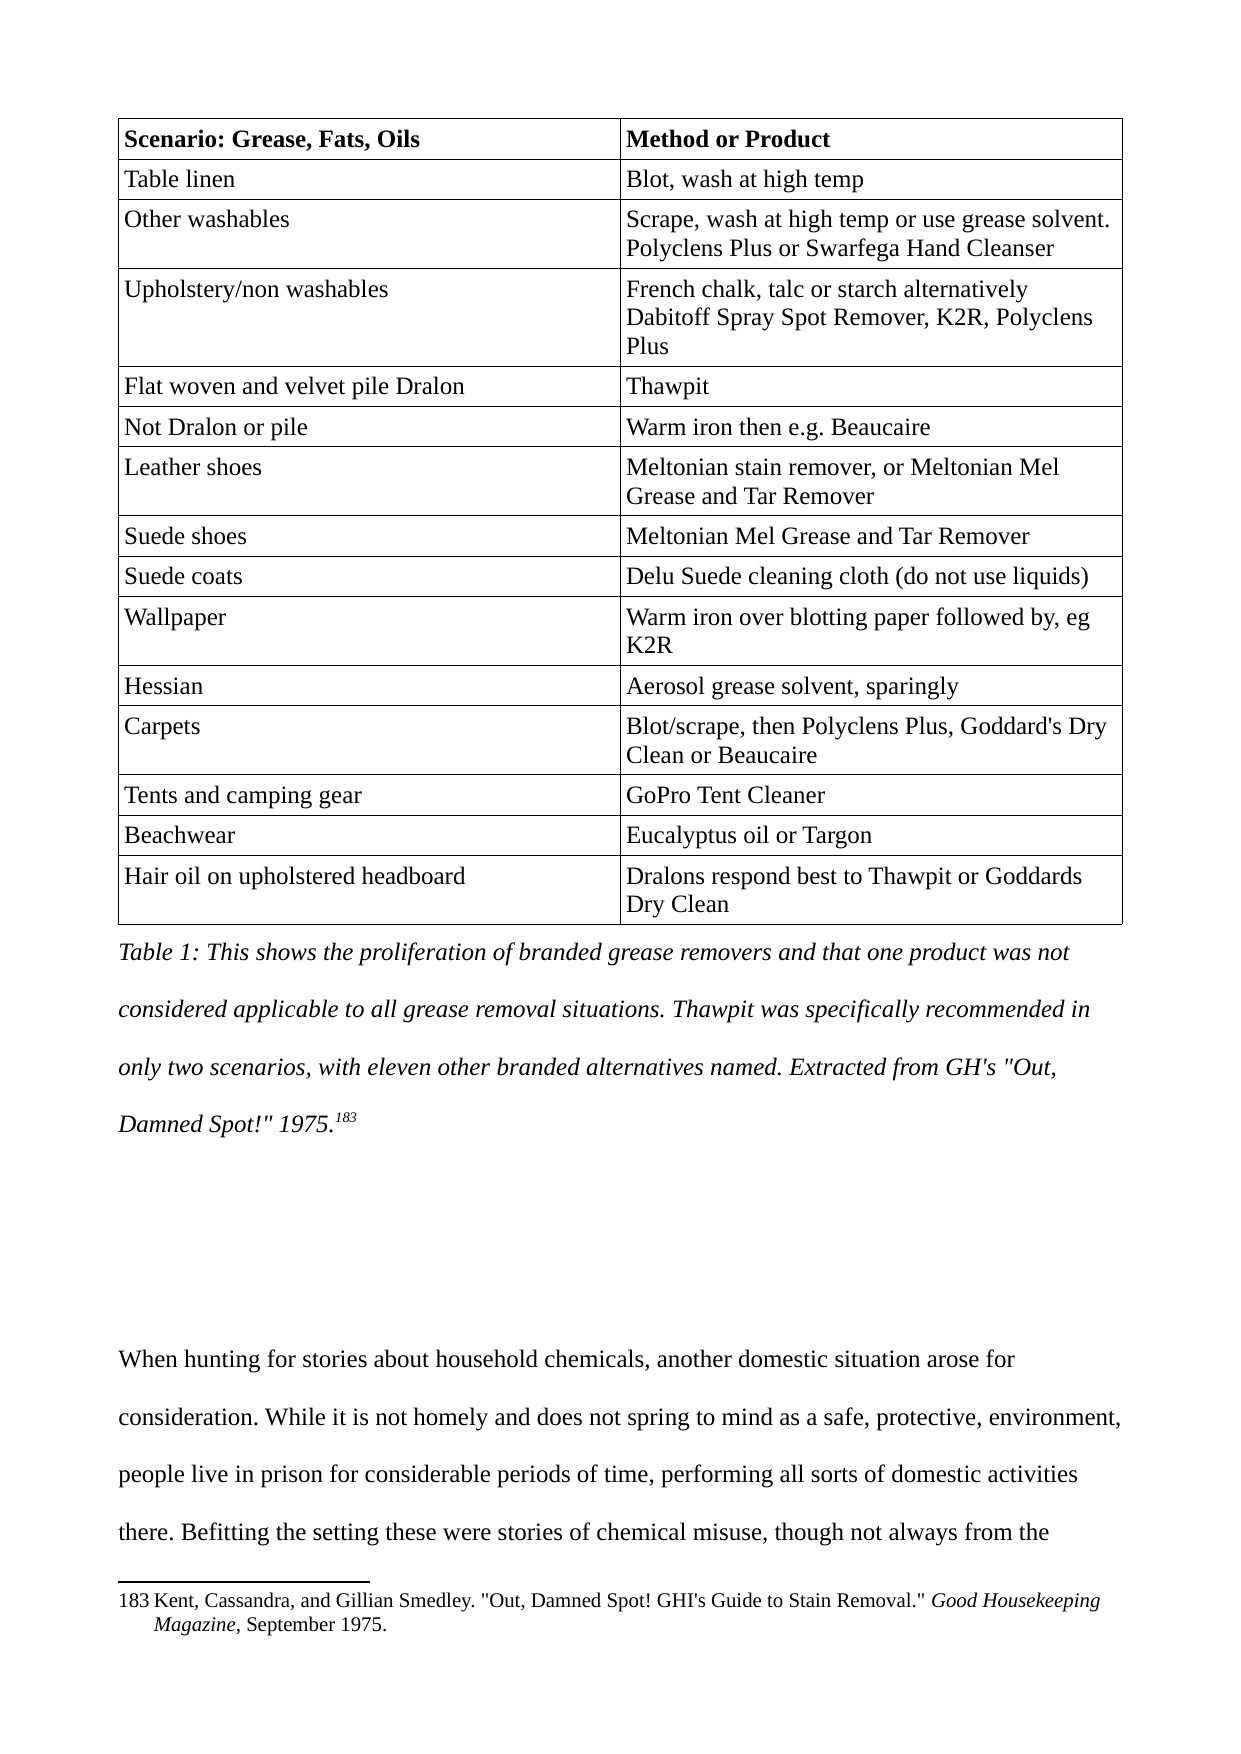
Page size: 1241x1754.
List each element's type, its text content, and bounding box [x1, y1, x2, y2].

table_cell French chalk, talc or starch alternatively Dabitoff Spray Spot Remover, K2R, Polyclens Plus [621, 269, 1122, 366]
table_cell Blot, wash at high temp [621, 160, 1122, 199]
table_header Method or Product [621, 119, 1122, 158]
table_cell Blot/scrape, then Polyclens Plus, Goddard's Dry Clean or Beaucaire [621, 706, 1122, 774]
table_cell Suede shoes [119, 516, 620, 556]
text When hunting for stories about household chemicals, another domestic situation arose for consideration. While it is not homely and does not spring to mind as a safe, protective, environment, people live in prison for considerable periods of time, performing all sorts of domestic activities there. Befitting the setting these were stories of chemical misuse, though not always from the [118, 1344, 1122, 1545]
table_cell Wallpaper [119, 597, 620, 665]
table_cell Leather shoes [119, 447, 620, 515]
table_cell Aerosol grease solvent, sparingly [621, 666, 1122, 705]
table_cell GoPro Tent Cleaner [621, 775, 1122, 815]
table_header Scenario: Grease, Fats, Oils [119, 119, 620, 158]
table_cell Beachwear [119, 816, 620, 855]
table_cell Warm iron over blotting paper followed by, eg K2R [621, 597, 1122, 665]
table_cell Meltonian stain remover, or Meltonian Mel Grease and Tar Remover [621, 447, 1122, 515]
table_cell Hessian [119, 666, 620, 705]
table_cell Suede coats [119, 557, 620, 596]
table_cell Other washables [119, 200, 620, 268]
table_cell Eucalyptus oil or Targon [621, 816, 1122, 855]
table_cell Dralons respond best to Thawpit or Goddards Dry Clean [621, 856, 1122, 924]
table_cell Meltonian Mel Grease and Tar Remover [621, 516, 1122, 556]
text Kent, Cassandra, and Gillian Smedley. "Out, Damned Spot! GHI's Guide to Stain Removal." Good Housekeeping Magazine, September 1975. [118, 1588, 1122, 1636]
table_cell Scrape, wash at high temp or use grease solvent. Polyclens Plus or Swarfega Hand Cleanser [621, 200, 1122, 268]
text Table 1: This shows the proliferation of branded grease removers and that one product was not considered applicable to all grease removal situations. Thawpit was specifically recommended in only two scenarios, with eleven other branded alternatives named. Extracted from GH's "Out, Damned Spot!" 1975. [118, 937, 1122, 1138]
table_cell Thawpit [621, 367, 1122, 406]
table_cell Flat woven and velvet pile Dralon [119, 367, 620, 406]
table_cell Carpets [119, 706, 620, 774]
table_cell Tents and camping gear [119, 775, 620, 815]
table_cell Table linen [119, 160, 620, 199]
table_cell Not Dralon or pile [119, 407, 620, 446]
table_cell Warm iron then e.g. Beaucaire [621, 407, 1122, 446]
table_cell Delu Suede cleaning cloth (do not use liquids) [621, 557, 1122, 596]
table_cell Hair oil on upholstered headboard [119, 856, 620, 924]
table_cell Upholstery/non washables [119, 269, 620, 366]
